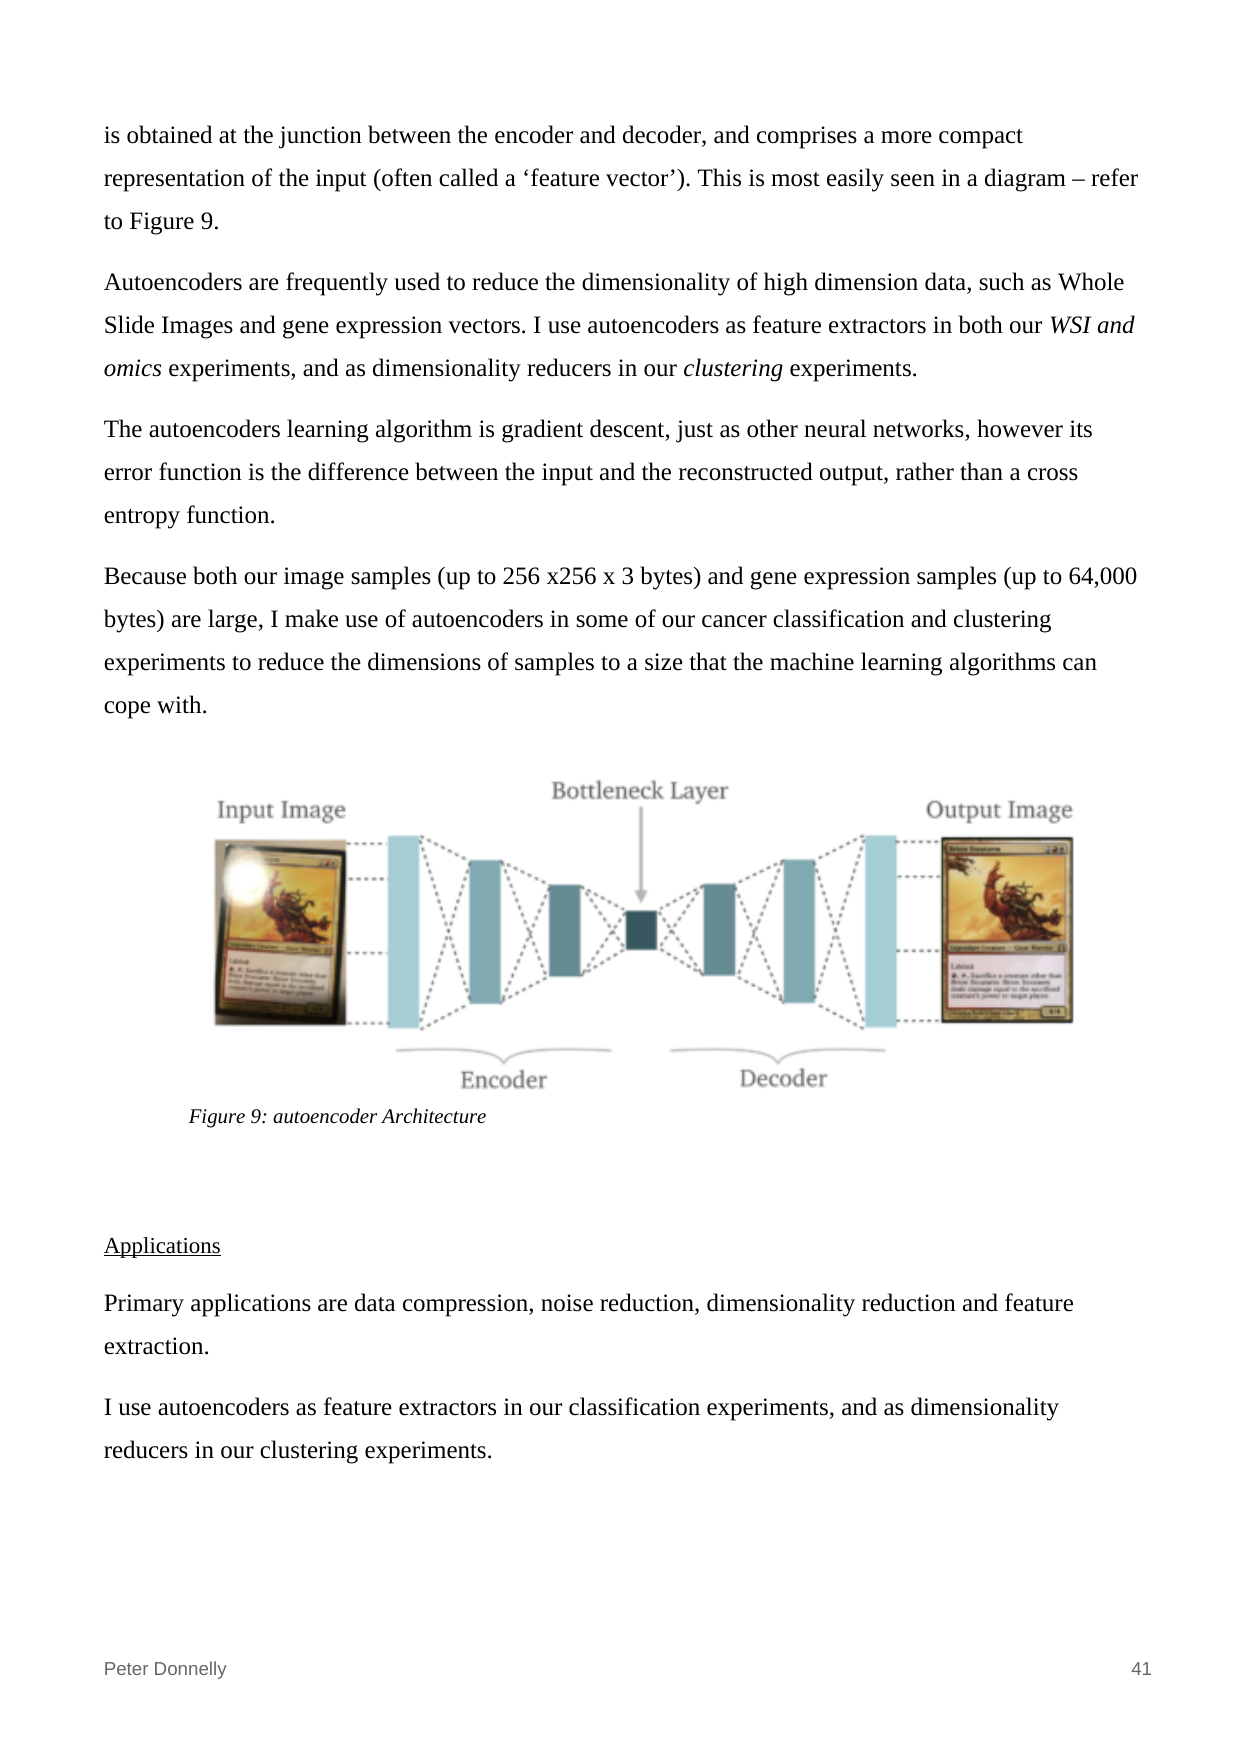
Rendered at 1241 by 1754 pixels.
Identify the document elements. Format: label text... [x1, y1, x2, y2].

text The autoencoders learning algorithm is gradient descent, just as other neural networks, however its error function is the difference between the input and the reconstructed output, rather than a cross entropy function. [103, 414, 1146, 529]
text Figure 9: autoencoder Architecture [188, 1105, 1102, 1128]
text is obtained at the junction between the encoder and decoder, and comprises a more compact representation of the input (often called a ‘feature vector’). This is most easily seen in a diagram – refer to Figure 9. [103, 120, 1146, 235]
text Because both our image samples (up to 256 x256 x 3 bytes) and gene expression samples (up to 64,000 bytes) are large, I make use of autoencoders in some of our cancer classification and clustering experiments to reduce the dimensions of samples to a size that the machine learning algorithms can cope with. [103, 561, 1146, 719]
text Primary applications are data compression, noise reduction, dimensionality reduction and feature extraction. [103, 1288, 1146, 1360]
text I use autoencoders as feature extractors in our classification experiments, and as dimensionality reducers in our clustering experiments. [103, 1392, 1146, 1464]
text Autoencoders are frequently used to reduce the dimensionality of high dimension data, such as Whole Slide Images and gene expression vectors. I use autoencoders as feature extractors in both our WSI and omics experiments, and as dimensionality reducers in our clustering experiments. [103, 267, 1146, 382]
subtitle Applications [86, 1232, 1146, 1258]
picture [188, 770, 1103, 1105]
